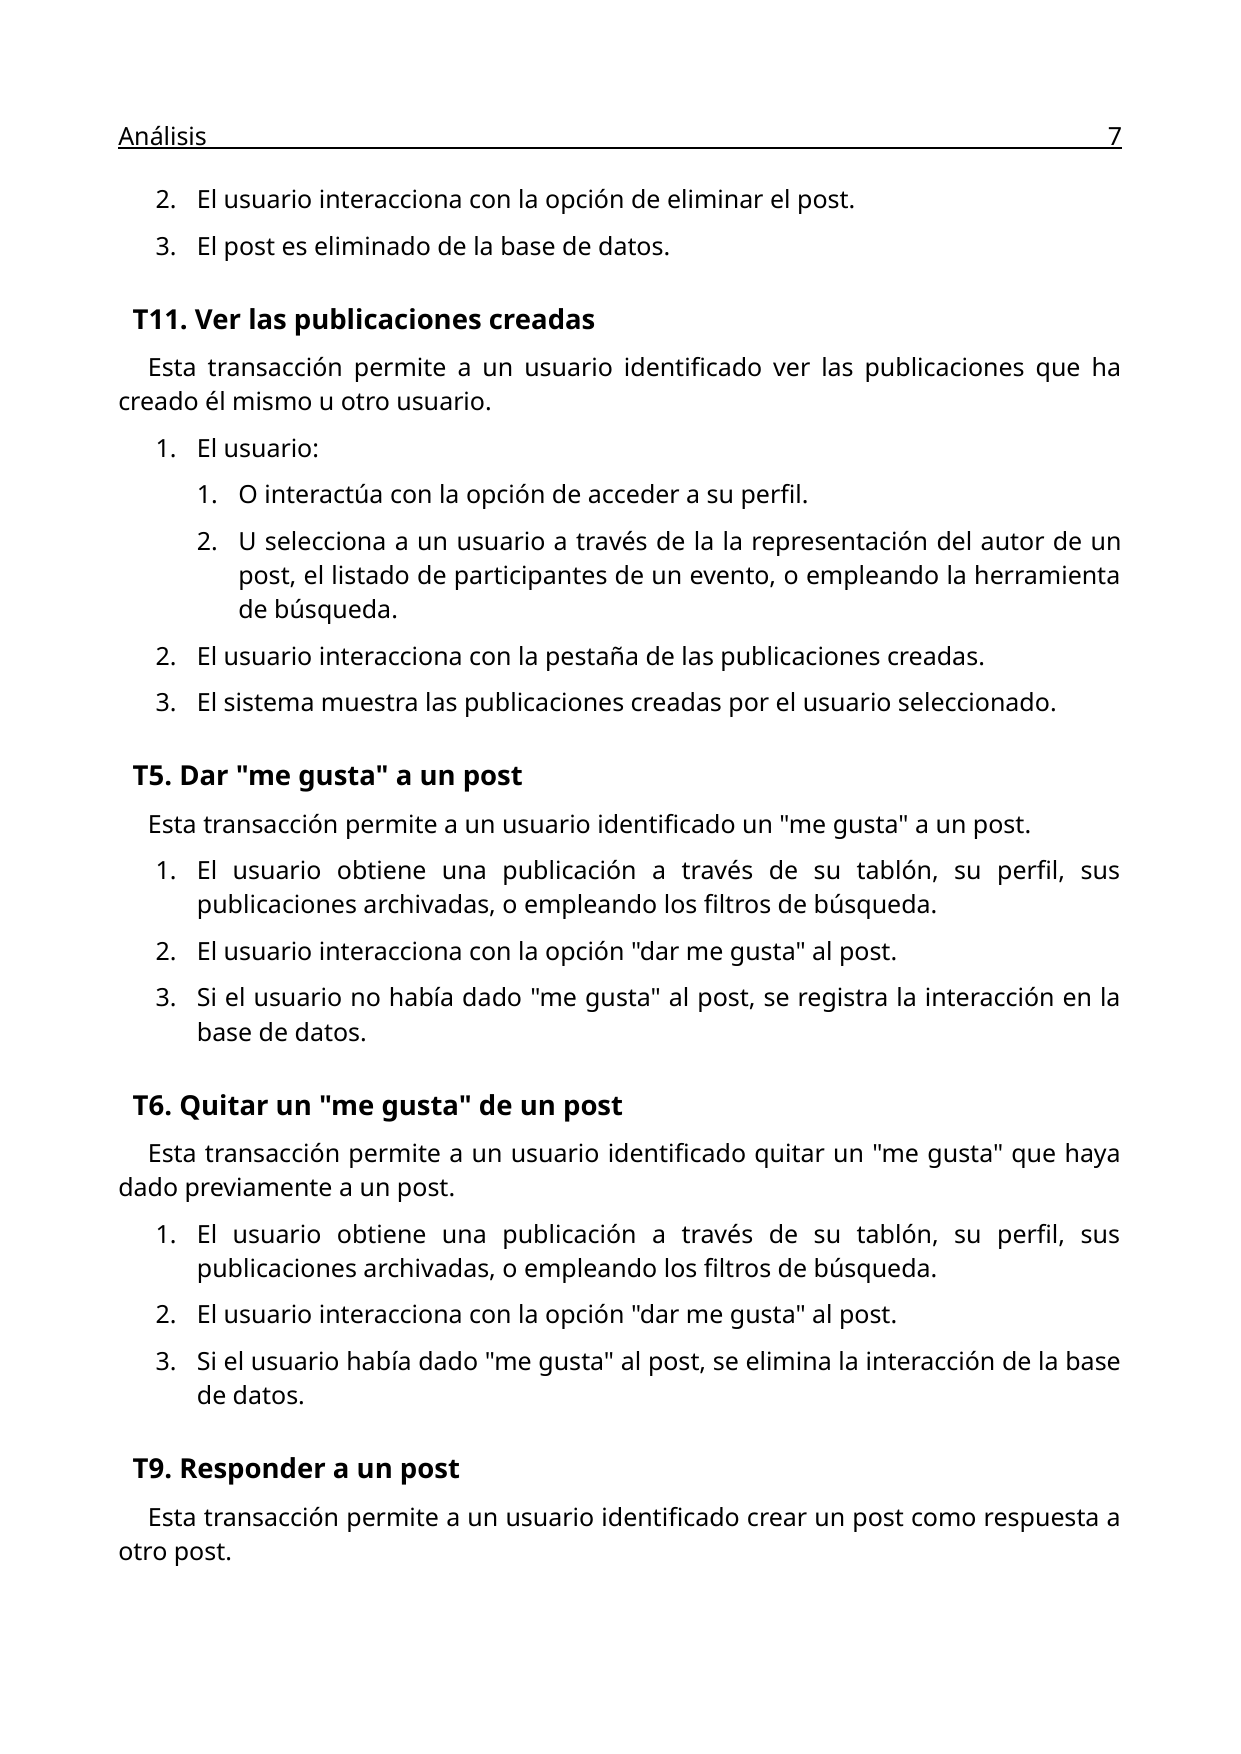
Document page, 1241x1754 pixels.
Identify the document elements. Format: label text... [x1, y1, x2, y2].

text Esta transacción permite a un usuario identificado quitar un "me gusta" que haya dado previamente a un post. [118, 1136, 1122, 1204]
list O interactúa con la opción de acceder a su perfil. [197, 477, 1122, 511]
list El usuario interacciona con la opción "dar me gusta" al post. [155, 1297, 1122, 1331]
subtitle T5. Dar "me gusta" a un post [118, 756, 1122, 794]
list El usuario: [155, 430, 1122, 464]
list U selecciona a un usuario a través de la la representación del autor de un post, el listado de participantes de un evento, o empleando la herramienta de búsqueda. [197, 523, 1122, 626]
subtitle T6. Quitar un "me gusta" de un post [118, 1086, 1122, 1123]
list El usuario interacciona con la pestaña de las publicaciones creadas. [155, 638, 1122, 672]
subtitle T9. Responder a un post [118, 1449, 1122, 1487]
text Esta transacción permite a un usuario identificado crear un post como respuesta a otro post. [118, 1499, 1122, 1567]
text Esta transacción permite a un usuario identificado ver las publicaciones que ha creado él mismo u otro usuario. [118, 350, 1122, 418]
list El usuario obtiene una publicación a través de su tablón, su perfil, sus publicaciones archivadas, o empleando los filtros de búsqueda. [155, 1216, 1122, 1284]
list El usuario obtiene una publicación a través de su tablón, su perfil, sus publicaciones archivadas, o empleando los filtros de búsqueda. [155, 853, 1122, 921]
subtitle T11. Ver las publicaciones creadas [118, 300, 1122, 337]
text Esta transacción permite a un usuario identificado un "me gusta" a un post. [118, 806, 1122, 840]
list El post es eliminado de la base de datos. [155, 228, 1122, 262]
list El usuario interacciona con la opción de eliminar el post. [155, 182, 1122, 216]
list El usuario interacciona con la opción "dar me gusta" al post. [155, 933, 1122, 968]
list Si el usuario no había dado "me gusta" al post, se registra la interacción en la base de datos. [155, 980, 1122, 1048]
list Si el usuario había dado "me gusta" al post, se elimina la interacción de la base de datos. [155, 1343, 1122, 1412]
list El sistema muestra las publicaciones creadas por el usuario seleccionado. [155, 685, 1122, 719]
